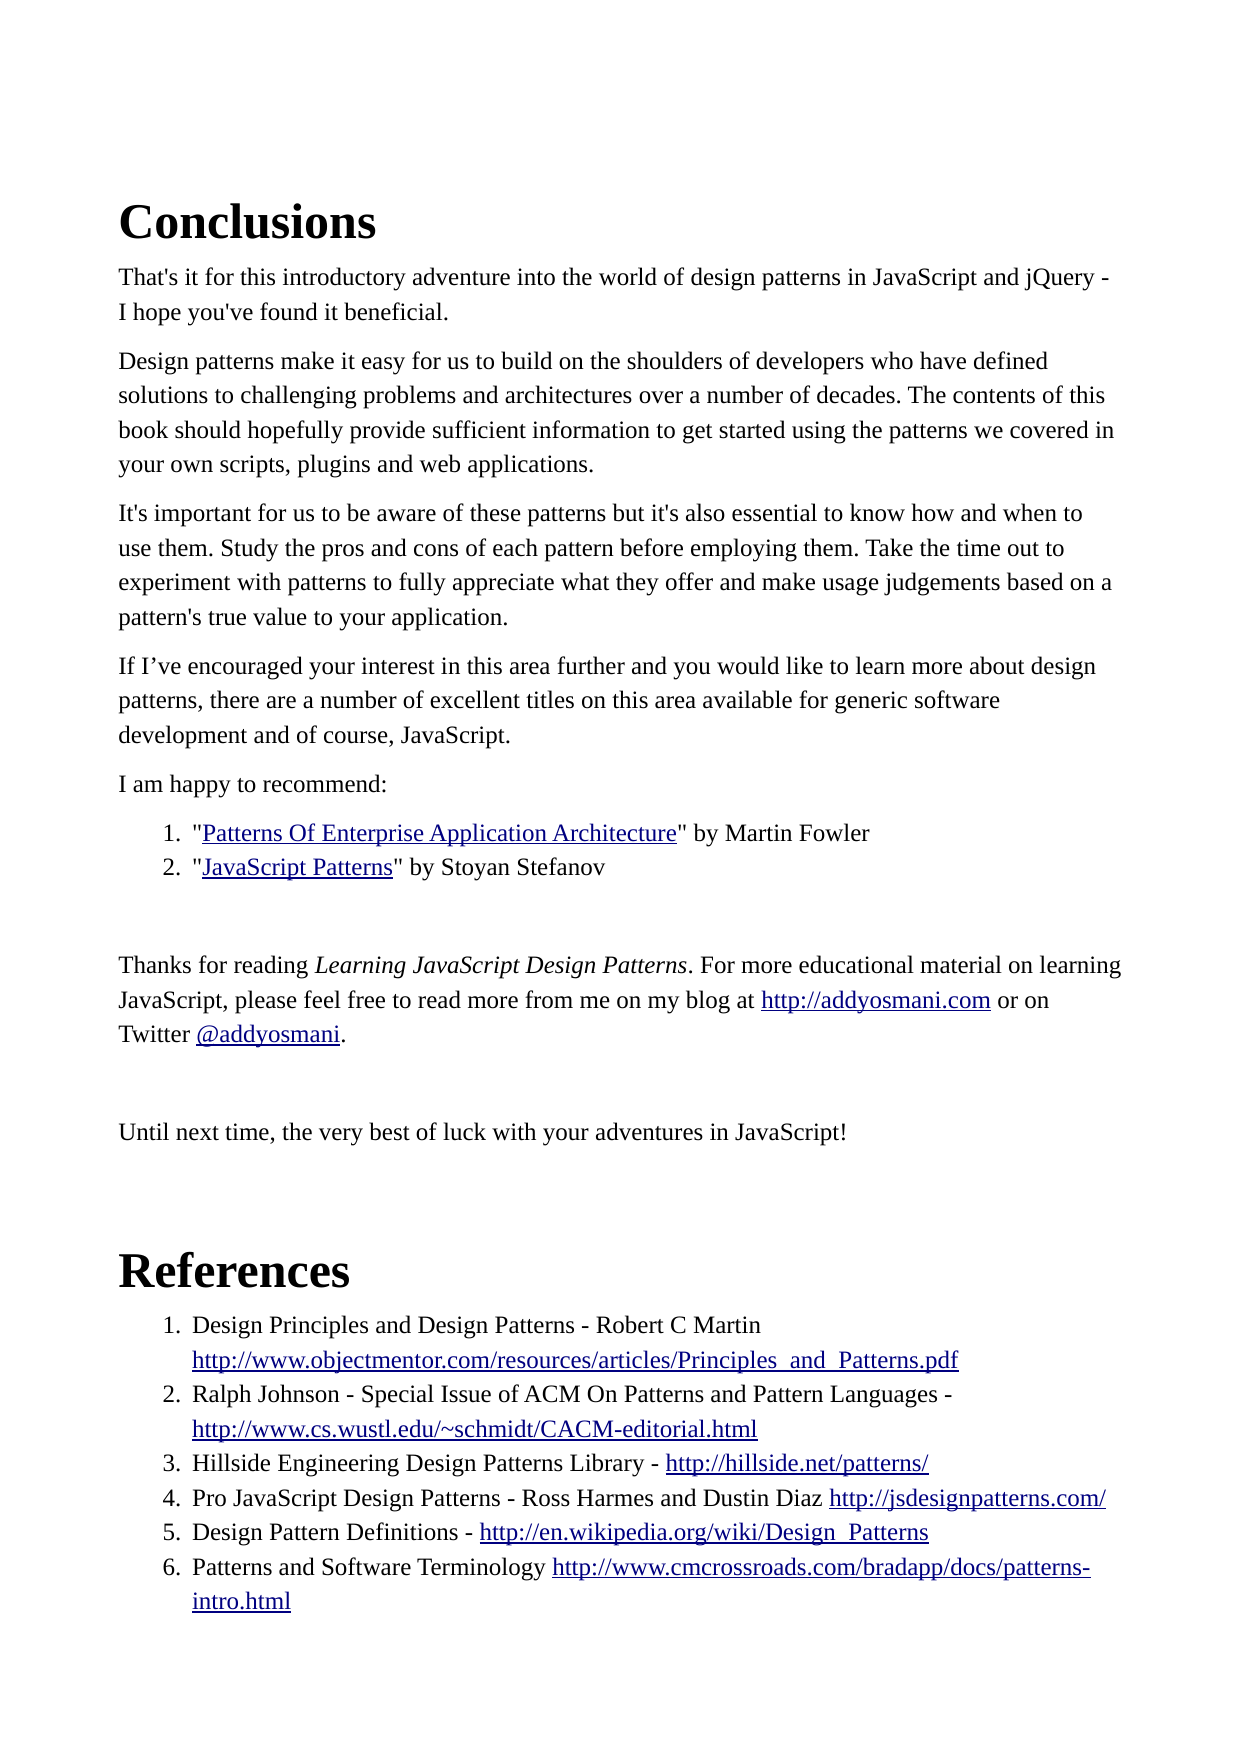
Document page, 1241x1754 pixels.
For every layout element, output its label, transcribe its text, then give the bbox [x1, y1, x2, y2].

text I am happy to recommend: [118, 769, 1122, 797]
list Design Pattern Definitions - http://en.wikipedia.org/wiki/Design_Patterns [162, 1517, 1122, 1546]
text If I’ve encouraged your interest in this area further and you would like to learn more about design patterns, there are a number of excellent titles on this area available for generic software development and of course, JavaScript. [118, 651, 1122, 748]
text It's important for us to be aware of these patterns but it's also essential to know how and when to use them. Study the pros and cons of each pattern before employing them. Take the time out to experiment with patterns to fully appreciate what they offer and make usage judgements based on a pattern's true value to your application. [118, 498, 1122, 630]
text Until next time, the very best of luck with your adventures in JavaScript! [118, 1117, 1122, 1146]
list Patterns and Software Terminology http://www.cmcrossroads.com/bradapp/docs/patterns-intro.html [162, 1552, 1122, 1615]
subtitle Conclusions [118, 192, 1122, 250]
text That's it for this introductory adventure into the world of design patterns in JavaScript and jQuery - I hope you've found it beneficial. [118, 262, 1122, 325]
list Ralph Johnson - Special Issue of ACM On Patterns and Pattern Languages - http://www.cs.wustl.edu/~schmidt/CACM-editorial.html [162, 1379, 1122, 1443]
list Design Principles and Design Patterns - Robert C Martin http://www.objectmentor.com/resources/articles/Principles_and_Patterns.pdf [162, 1311, 1122, 1374]
list "JavaScript Patterns" by Stoyan Stefanov [162, 852, 1122, 881]
list Hillside Engineering Design Patterns Library - http://hillside.net/patterns/ [162, 1448, 1122, 1477]
text Design patterns make it easy for us to build on the shoulders of developers who have defined solutions to challenging problems and architectures over a number of decades. The contents of this book should hopefully provide sufficient information to get started using the patterns we covered in your own scripts, plugins and web applications. [118, 346, 1122, 478]
subtitle References [118, 1241, 1122, 1298]
list Pro JavaScript Design Patterns - Ross Harmes and Dustin Diaz http://jsdesignpatterns.com/ [162, 1483, 1122, 1512]
list "Patterns Of Enterprise Application Architecture" by Martin Fowler [162, 818, 1122, 847]
text Thanks for reading Learning JavaScript Design Patterns. For more educational material on learning JavaScript, please feel free to read more from me on my blog at http://addyosmani.com or on Twitter @addyosmani. [118, 950, 1122, 1048]
